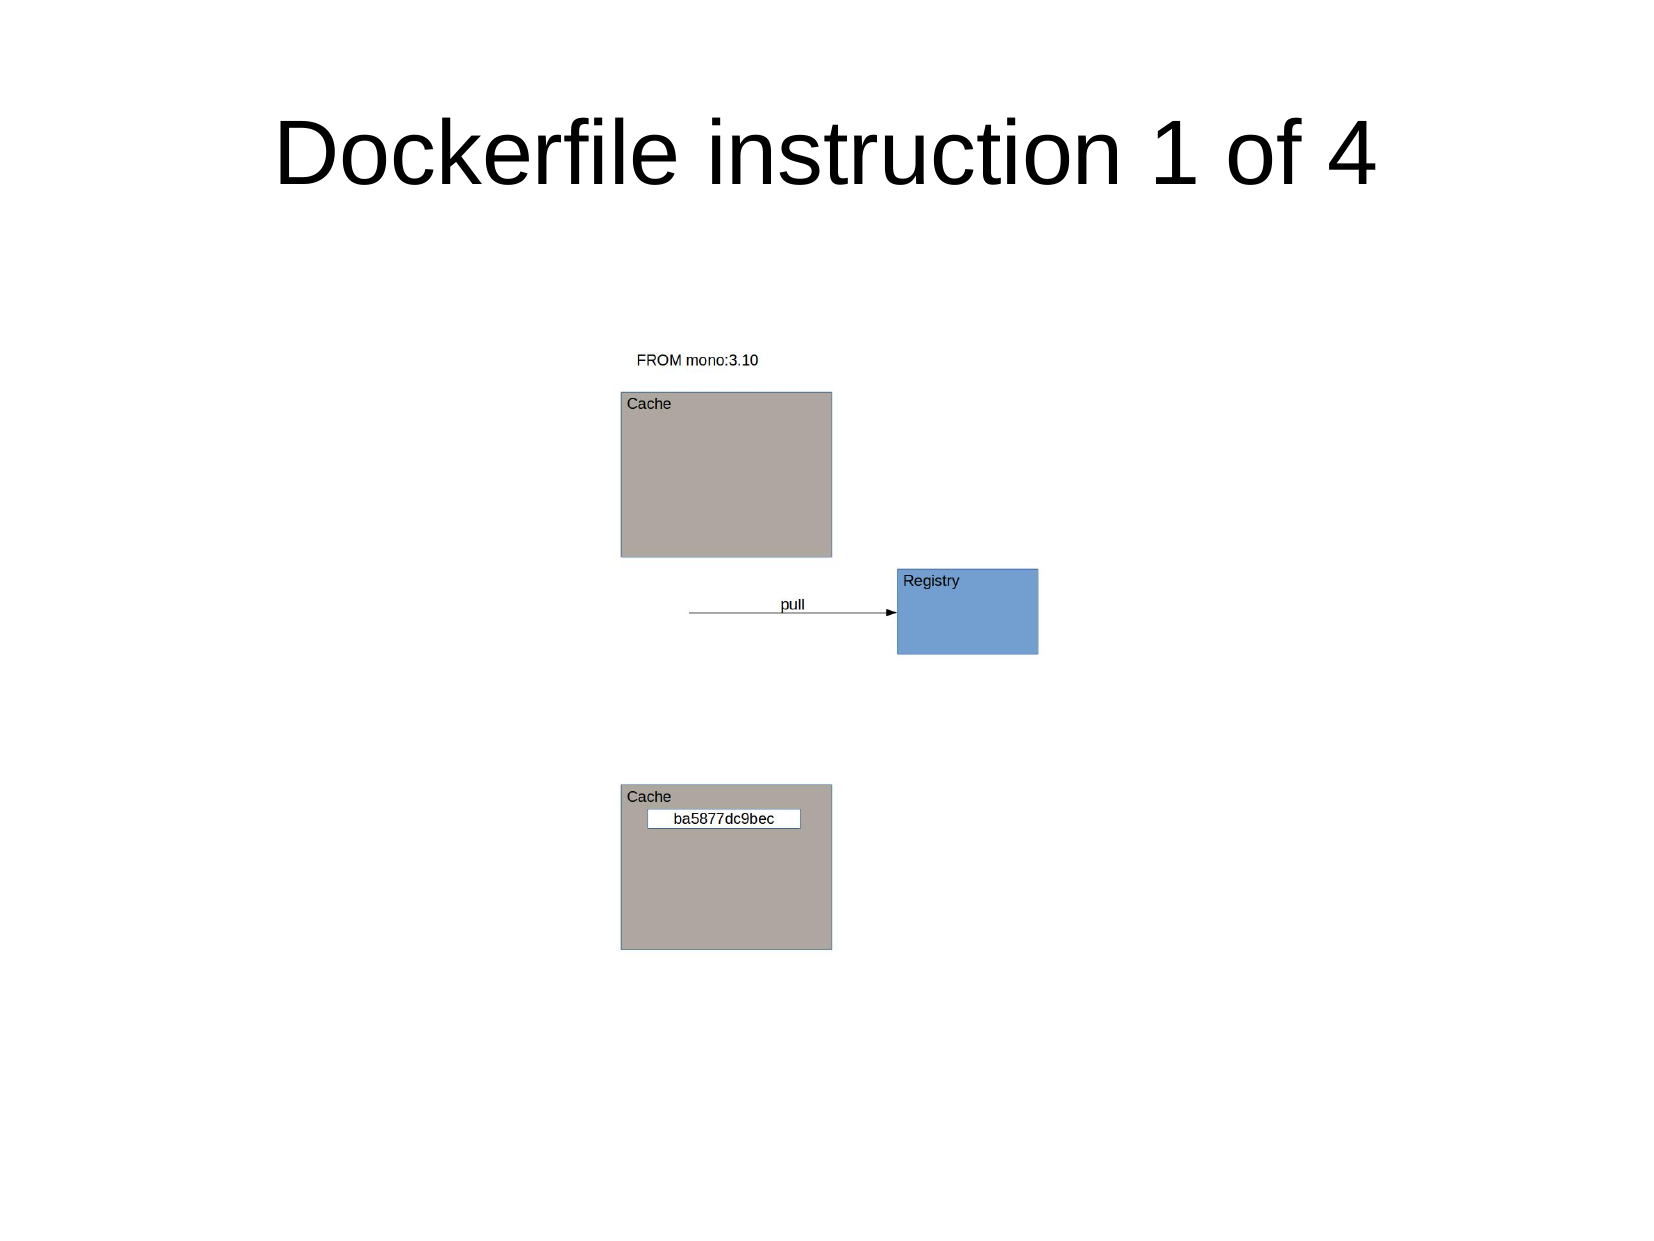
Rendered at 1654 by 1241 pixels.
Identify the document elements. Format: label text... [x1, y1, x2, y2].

picture [572, 290, 1081, 1010]
title Dockerfile instruction 1 of 4 [82, 49, 1571, 257]
